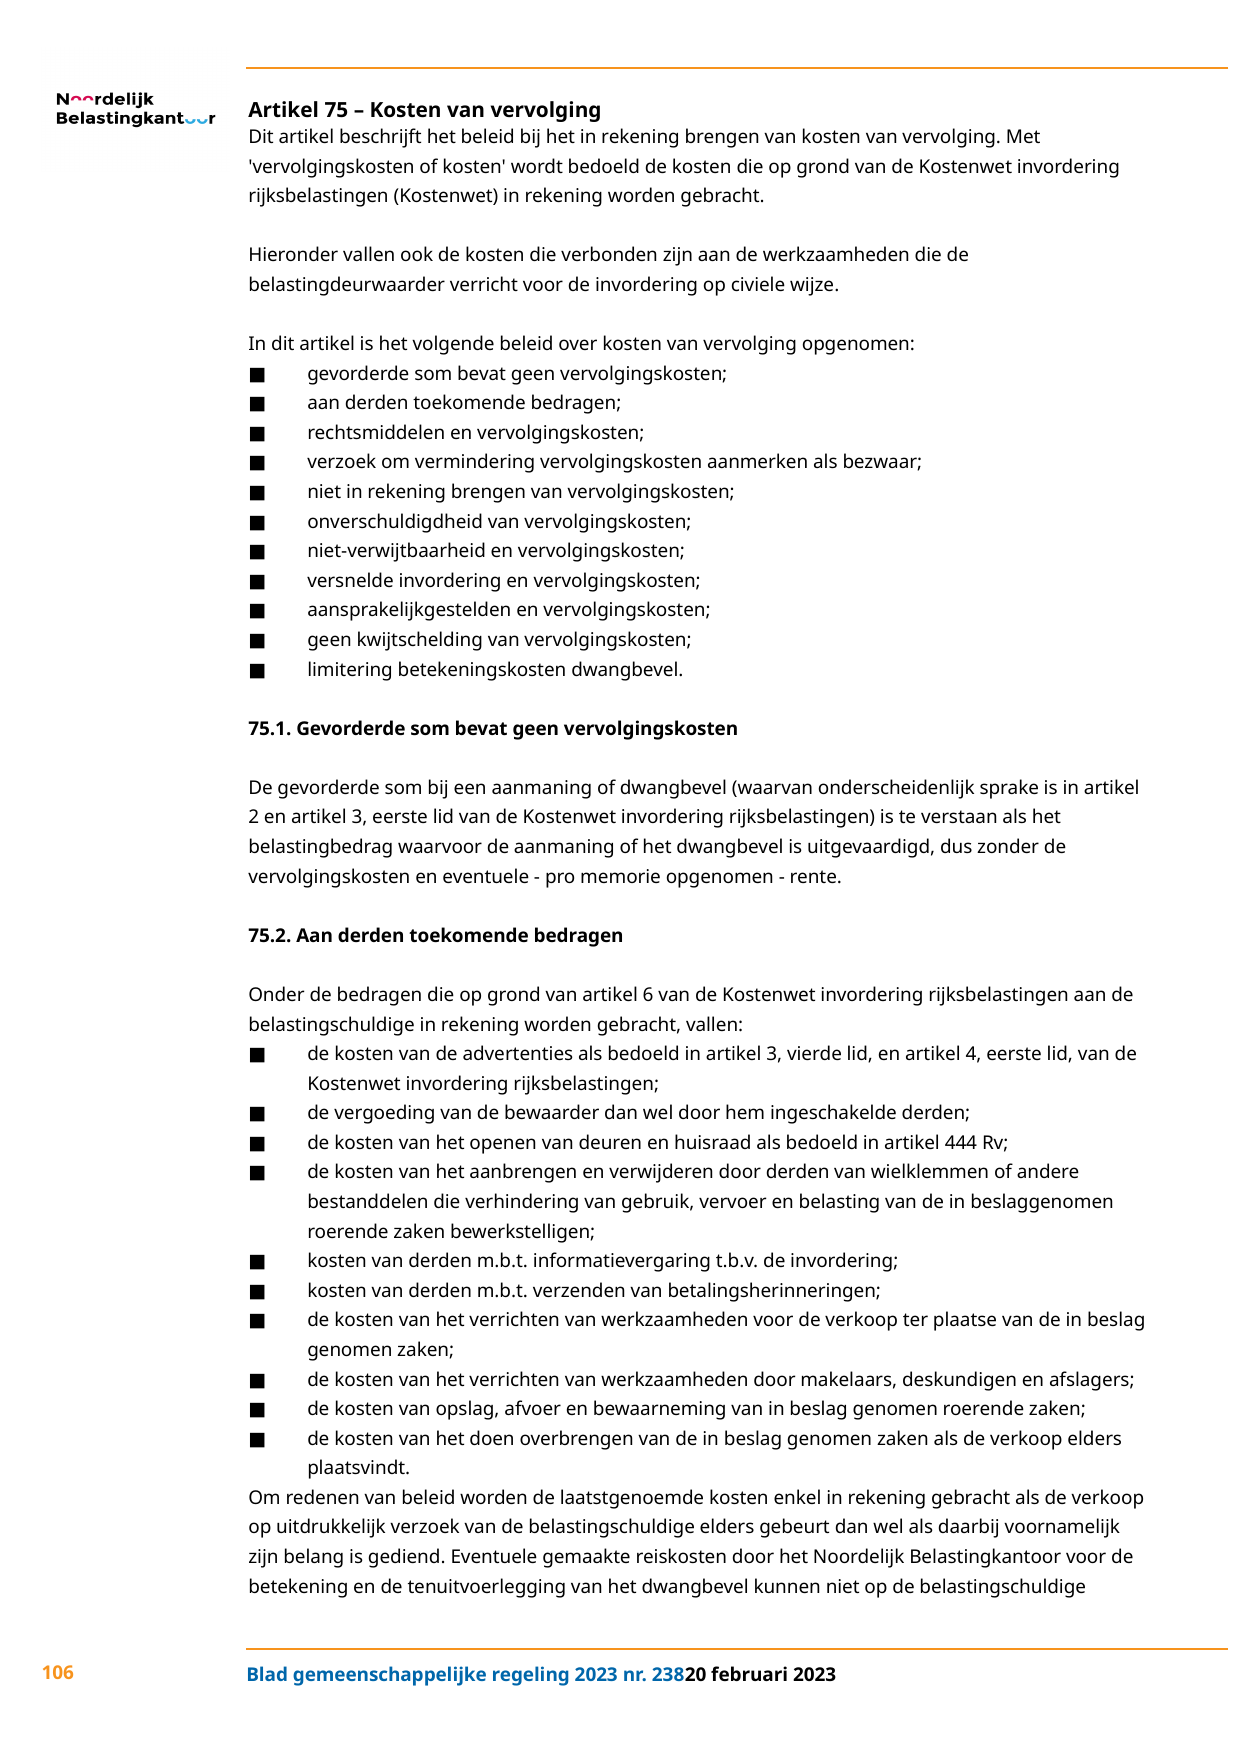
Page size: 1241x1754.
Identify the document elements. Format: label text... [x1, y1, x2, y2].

picture [41, 47, 231, 172]
list kosten van derden m.b.t. verzenden van betalingsherinneringen; [248, 1277, 1152, 1303]
list rechtsmiddelen en vervolgingskosten; [248, 419, 1152, 445]
text 75.2. Aan derden toekomende bedragen [248, 922, 1152, 948]
text Artikel 75 – Kosten van vervolging [248, 95, 1152, 123]
list de kosten van het verrichten van werkzaamheden voor de verkoop ter plaatse van de in beslag genomen zaken; [248, 1307, 1152, 1362]
text De gevorderde som bij een aanmaning of dwangbevel (waarvan onderscheidenlijk sprake is in artikel 2 en artikel 3, eerste lid van de Kostenwet invordering rijksbelastingen) is te verstaan als het belastingbedrag waarvoor de aanmaning of het dwangbevel is uitgevaardigd, dus zonder de vervolgingskosten en eventuele - pro memorie opgenomen - rente. [248, 774, 1152, 888]
list de kosten van het aanbrengen en verwijderen door derden van wielklemmen of andere bestanddelen die verhindering van gebruik, vervoer en belasting van de in beslaggenomen roerende zaken bewerkstelligen; [248, 1159, 1152, 1243]
text 75.1. Gevorderde som bevat geen vervolgingskosten [248, 715, 1152, 741]
list aansprakelijkgestelden en vervolgingskosten; [248, 597, 1152, 622]
list kosten van derden m.b.t. informatievergaring t.b.v. de invordering; [248, 1247, 1152, 1273]
list de kosten van het verrichten van werkzaamheden door makelaars, deskundigen en afslagers; [248, 1366, 1152, 1391]
list de kosten van de advertenties als bedoeld in artikel 3, vierde lid, en artikel 4, eerste lid, van de Kostenwet invordering rijksbelastingen; [248, 1040, 1152, 1096]
list de kosten van opslag, afvoer en bewaarneming van in beslag genomen roerende zaken; [248, 1395, 1152, 1421]
text Om redenen van beleid worden de laatstgenoemde kosten enkel in rekening gebracht als de verkoop op uitdrukkelijk verzoek van de belastingschuldige elders gebeurt dan wel als daarbij voornamelijk zijn belang is gediend. Eventuele gemaakte reiskosten door het Noordelijk Belastingkantoor voor de betekening en de tenuitvoerlegging van het dwangbevel kunnen niet op de belastingschuldige [248, 1484, 1152, 1598]
text Onder de bedragen die op grond van artikel 6 van de Kostenwet invordering rijksbelastingen aan de belastingschuldige in rekening worden gebracht, vallen: [248, 981, 1152, 1036]
list niet-verwijtbaarheid en vervolgingskosten; [248, 537, 1152, 563]
text Dit artikel beschrijft het beleid bij het in rekening brengen van kosten van vervolging. Met 'vervolgingskosten of kosten' wordt bedoeld de kosten die op grond van de Kostenwet invordering rijksbelastingen (Kostenwet) in rekening worden gebracht. [248, 123, 1152, 208]
list geen kwijtschelding van vervolgingskosten; [248, 626, 1152, 652]
list de kosten van het openen van deuren en huisraad als bedoeld in artikel 444 Rv; [248, 1129, 1152, 1155]
text In dit artikel is het volgende beleid over kosten van vervolging opgenomen: [248, 330, 1152, 356]
list de vergoeding van de bewaarder dan wel door hem ingeschakelde derden; [248, 1099, 1152, 1125]
list versnelde invordering en vervolgingskosten; [248, 567, 1152, 593]
text Hieronder vallen ook de kosten die verbonden zijn aan de werkzaamheden die de belastingdeurwaarder verricht voor de invordering op civiele wijze. [248, 242, 1152, 297]
list onverschuldigdheid van vervolgingskosten; [248, 508, 1152, 533]
list de kosten van het doen overbrengen van de in beslag genomen zaken als de verkoop elders plaatsvindt. [248, 1425, 1152, 1480]
list verzoek om vermindering vervolgingskosten aanmerken als bezwaar; [248, 449, 1152, 474]
list aan derden toekomende bedragen; [248, 389, 1152, 415]
list limitering betekeningskosten dwangbevel. [248, 656, 1152, 681]
list gevorderde som bevat geen vervolgingskosten; [248, 360, 1152, 386]
list niet in rekening brengen van vervolgingskosten; [248, 478, 1152, 504]
